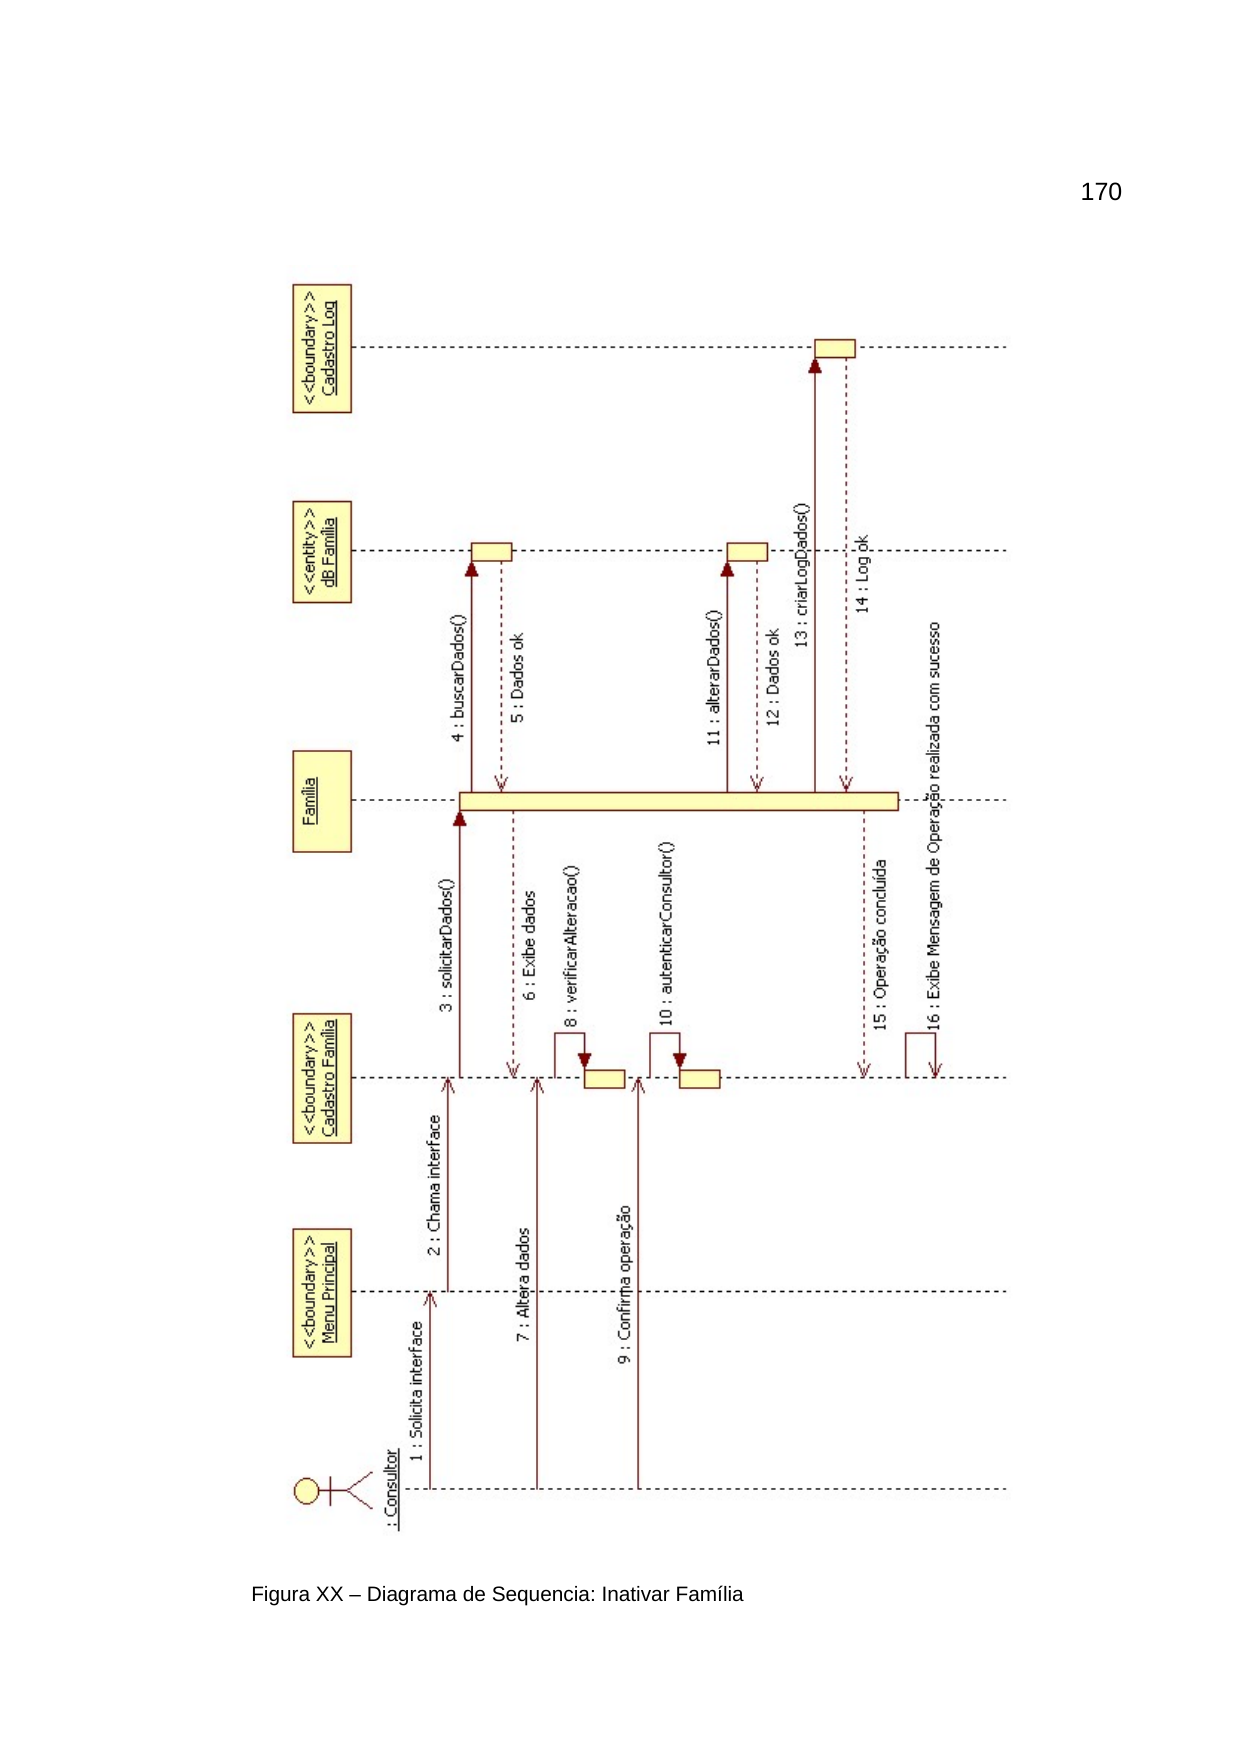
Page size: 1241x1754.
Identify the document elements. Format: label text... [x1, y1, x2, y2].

text Figura XX – Diagrama de Sequencia: Inativar Família [177, 1582, 1122, 1605]
picture [263, 265, 1036, 1582]
